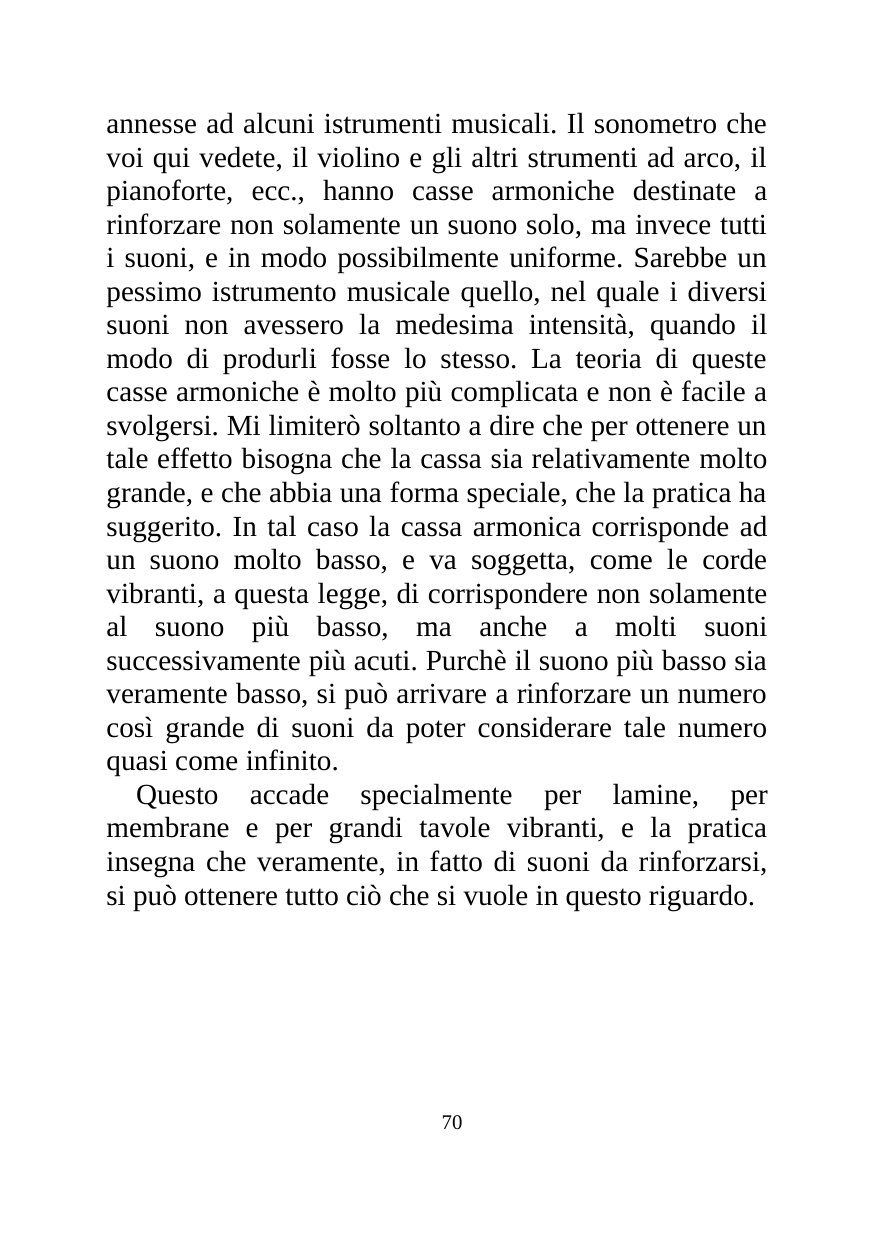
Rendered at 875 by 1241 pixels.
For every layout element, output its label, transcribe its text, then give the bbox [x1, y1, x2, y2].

text Questo accade specialmente per lamine, per membrane e per grandi tavole vibranti, e la pratica insegna che veramente, in fatto di suoni da rinforzarsi, si può ottenere tutto ciò che si vuole in questo riguardo. [106, 777, 768, 911]
text annesse ad alcuni istrumenti musicali. Il sonometro che voi qui vedete, il violino e gli altri strumenti ad arco, il pianoforte, ecc., hanno casse armoniche destinate a rinforzare non solamente un suono solo, ma invece tutti i suoni, e in modo possibilmente uniforme. Sarebbe un pessimo istrumento musicale quello, nel quale i diversi suoni non avessero la medesima intensità, quando il modo di produrli fosse lo stesso. La teoria di queste casse armoniche è molto più complicata e non è facile a svolgersi. Mi limiterò soltanto a dire che per ottenere un tale effetto bisogna che la cassa sia relativamente molto grande, e che abbia una forma speciale, che la pratica ha suggerito. In tal caso la cassa armonica corrisponde ad un suono molto basso, e va soggetta, come le corde vibranti, a questa legge, di corrispondere non solamente al suono più basso, ma anche a molti suoni successivamente più acuti. Purchè il suono più basso sia veramente basso, si può arrivare a rinforzare un numero così grande di suoni da poter considerare tale numero quasi come infinito. [106, 106, 768, 777]
